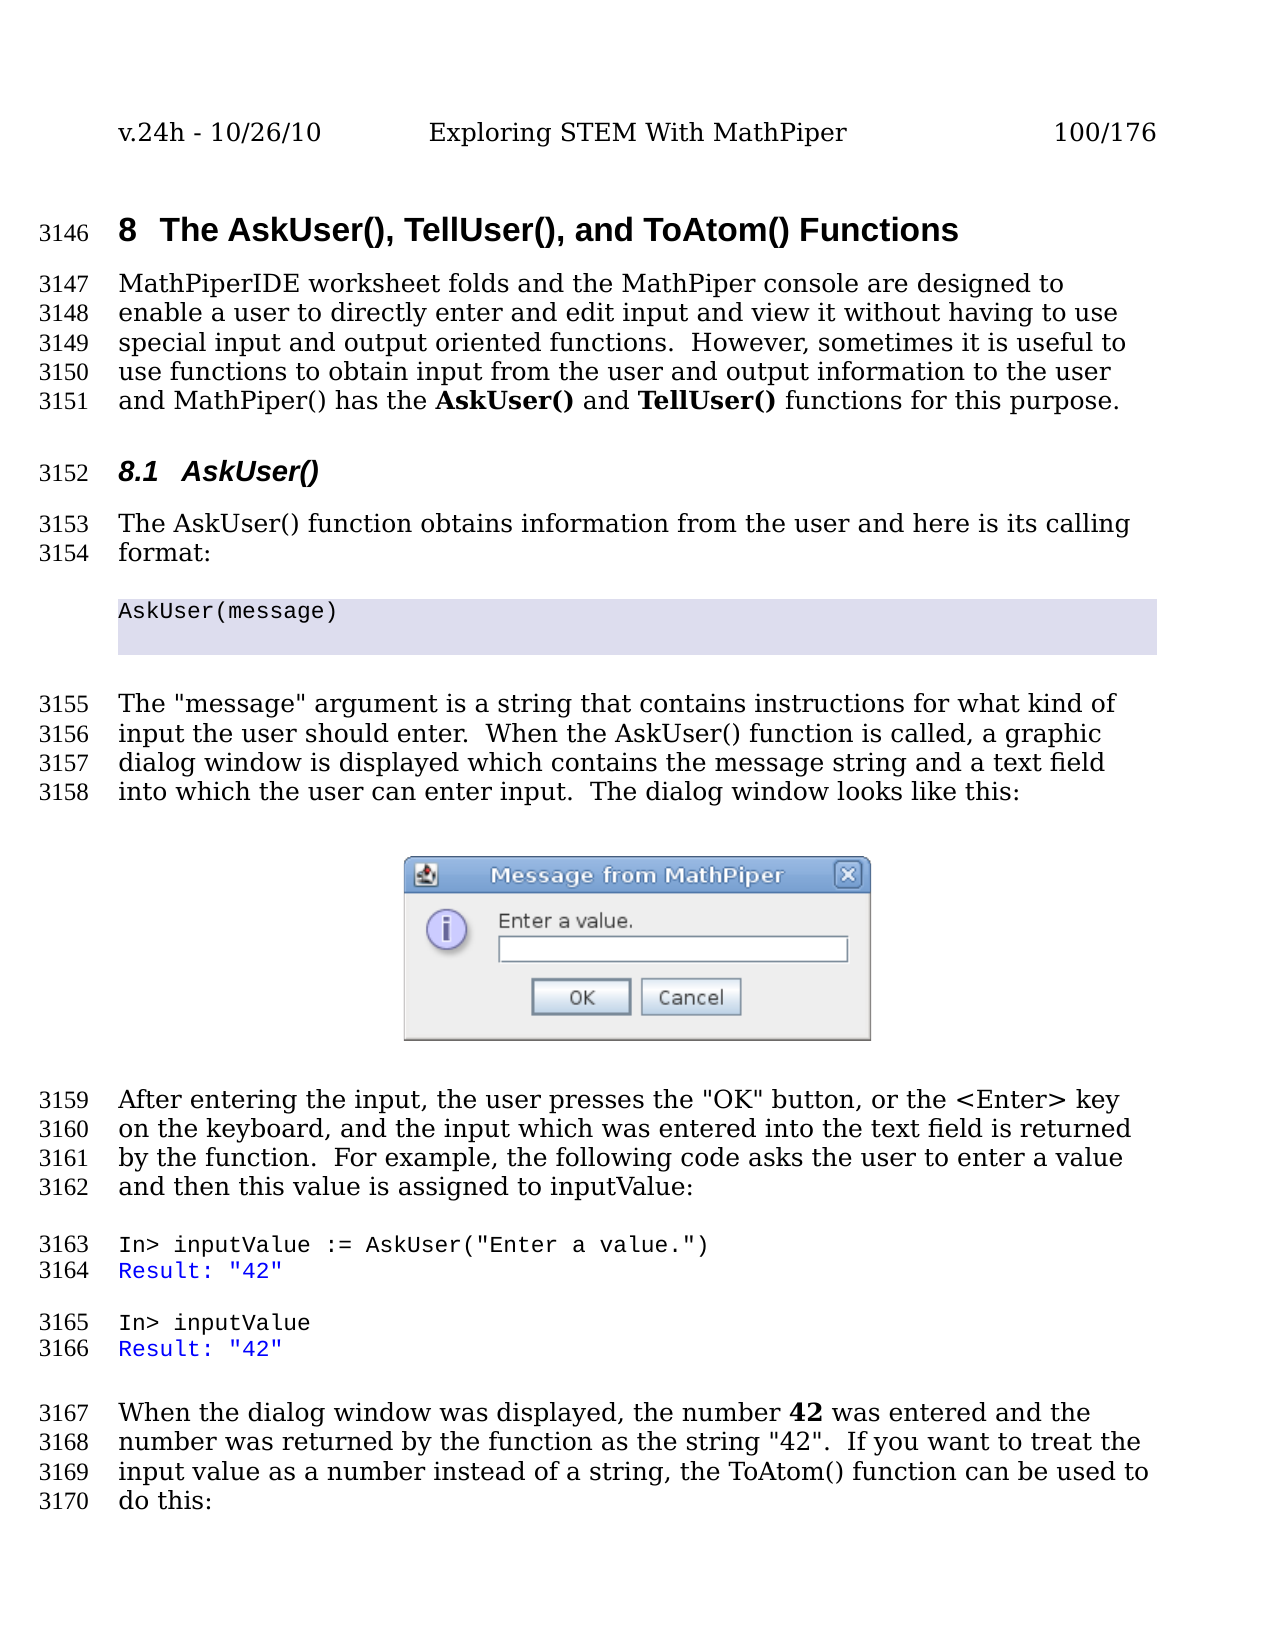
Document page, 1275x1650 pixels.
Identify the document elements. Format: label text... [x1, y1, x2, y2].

text In> inputValue := AskUser("Enter a value.") [118, 1234, 1157, 1259]
text The "message" argument is a string that contains instructions for what kind of input the user should enter. When the AskUser() function is called, a graphic dialog window is displayed which contains the message string and a text field into which the user can enter input. The dialog window looks like this: [118, 689, 1157, 806]
text When the dialog window was displayed, the number 42 was entered and the number was returned by the function as the string "42". If you want to treat the input value as a number instead of a string, the ToAtom() function can be used to do this: [118, 1398, 1157, 1515]
subtitle The AskUser(), TellUser(), and ToAtom() Functions [118, 210, 1157, 248]
text In> inputValue [118, 1311, 1157, 1337]
table_header AskUser(message) [118, 599, 1157, 655]
text The AskUser() function obtains information from the user and here is its calling format: [118, 509, 1157, 567]
text After entering the input, the user presses the "OK" button, or the <Enter> key on the keyboard, and the input which was entered into the text field is returned by the function. For example, the following code asks the user to enter a value and then this value is assigned to inputValue: [118, 1085, 1157, 1202]
text Result: "42" [118, 1259, 1157, 1286]
text MathPiperIDE worksheet folds and the MathPiper console are designed to enable a user to directly enter and edit input and view it without having to use special input and output oriented functions. However, sometimes it is useful to use functions to obtain input from the user and output information to the user and MathPiper() has the AskUser() and TellUser() functions for this purpose. [118, 269, 1157, 415]
text Result: "42" [118, 1337, 1157, 1363]
subtitle AskUser() [118, 454, 1157, 488]
picture [403, 856, 872, 1041]
